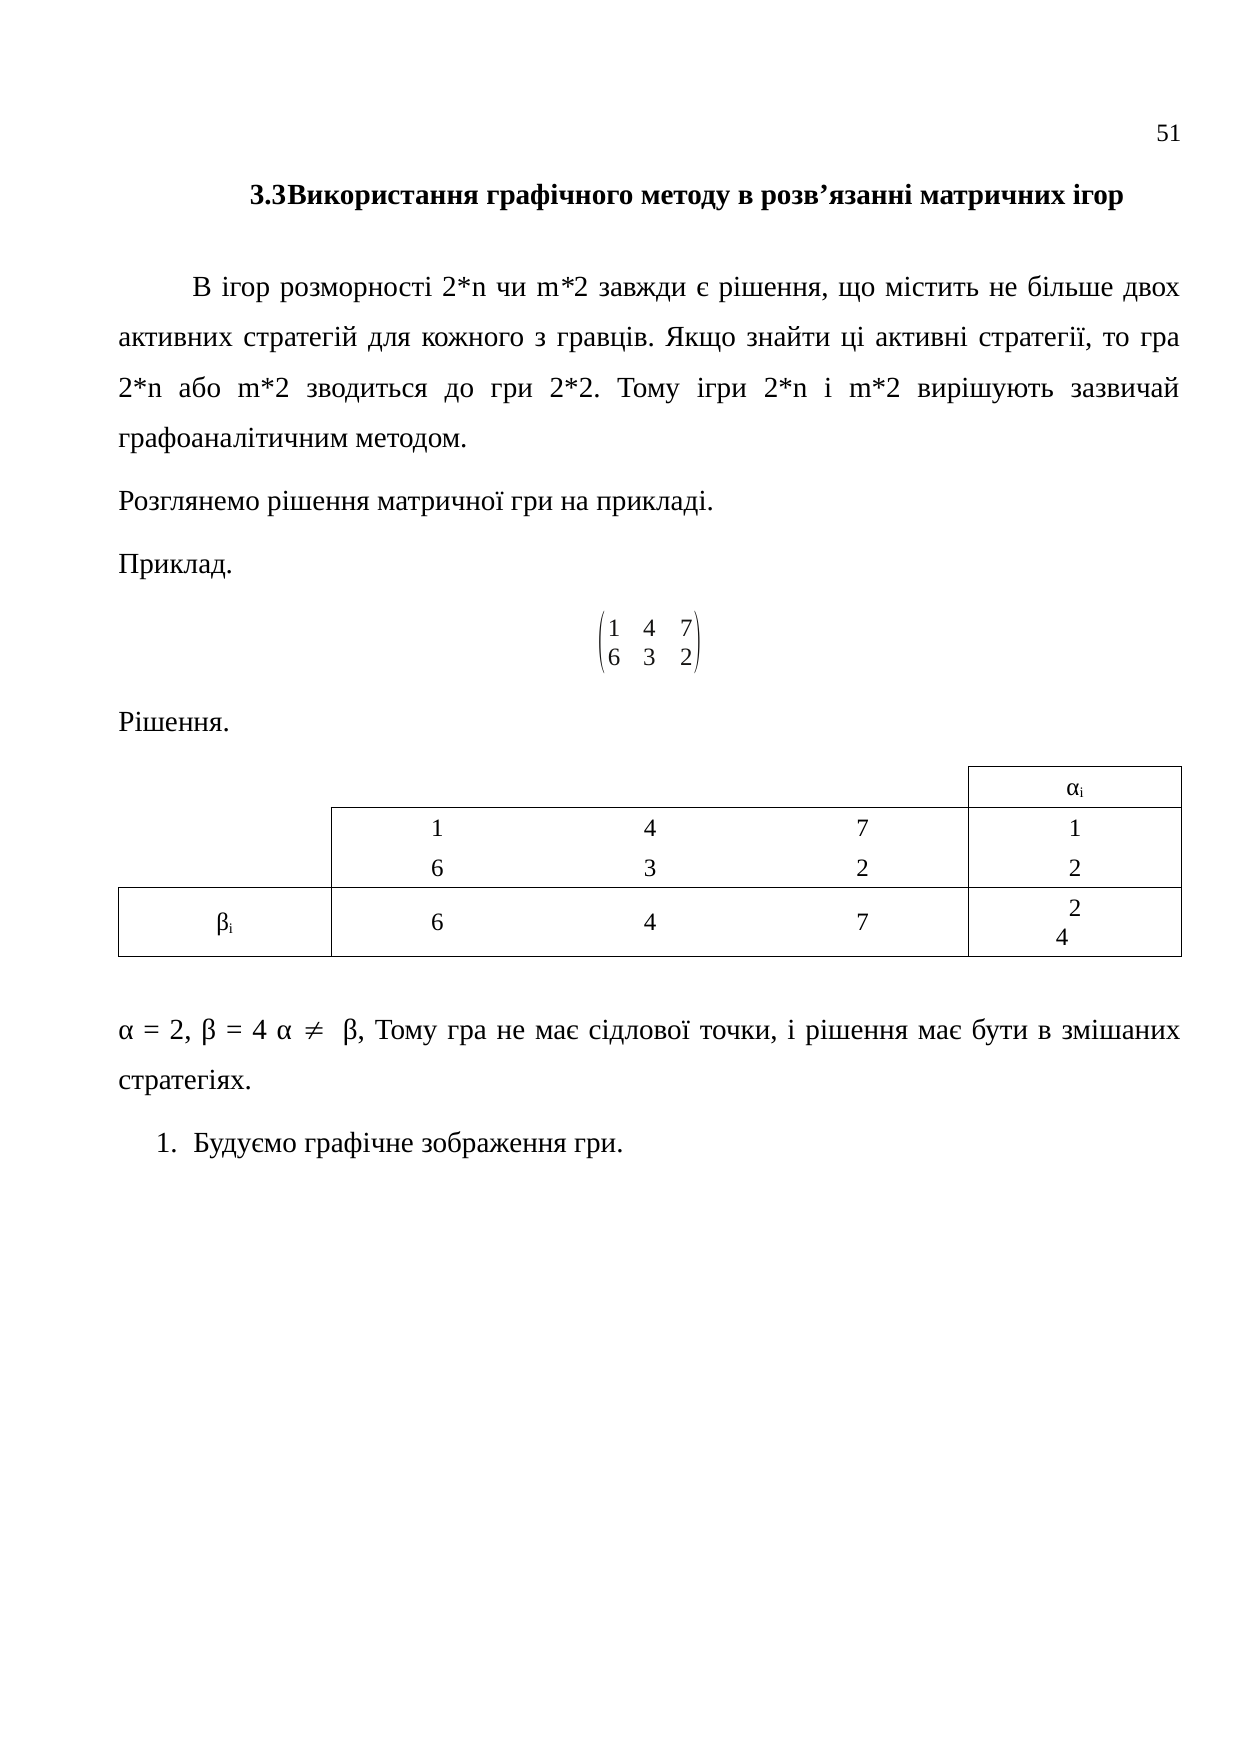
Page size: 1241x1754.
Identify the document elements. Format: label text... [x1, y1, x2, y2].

text α = 2, β = 4 α ≠ β, Тому гра не має сідлової точки, і рішення має бути в змішаних стратегіях. [118, 1012, 1181, 1096]
table_header [118, 766, 968, 807]
table_cell 2 [969, 847, 1181, 887]
table_cell βі [119, 888, 331, 956]
list Будуємо графічне зображення гри. [156, 1125, 1181, 1159]
text Розглянемо рішення матричної гри на прикладі. [118, 483, 1181, 516]
table_cell 3 [543, 847, 756, 887]
table_cell 6 [332, 888, 543, 956]
table_cell 7 [756, 888, 968, 956]
table_cell 1 [332, 808, 543, 847]
table_cell 2 [756, 847, 968, 887]
table_header αі [969, 767, 1181, 807]
table_cell 1 [969, 808, 1181, 847]
table_cell 4 [543, 888, 756, 956]
text Приклад. [118, 546, 1181, 579]
text В ігор розморності 2*n чи m*2 завжди є рішення, що містить не більше двох активних стратегій для кожного з гравців. Якщо знайти ці активні стратегії, то гра 2*n або m*2 зводиться до гри 2*2. Тому ігри 2*n і m*2 вирішують зазвичай графоаналітичним методом. [118, 269, 1181, 454]
table_cell 2 4 [969, 888, 1181, 956]
list Використання графічного методу в розв’язанні матричних ігор [193, 177, 1181, 211]
text Рішення. [118, 704, 1181, 737]
table_cell 7 [756, 808, 968, 847]
table_cell 6 [332, 847, 543, 887]
table_cell 4 [543, 808, 756, 847]
table_cell [118, 807, 331, 887]
